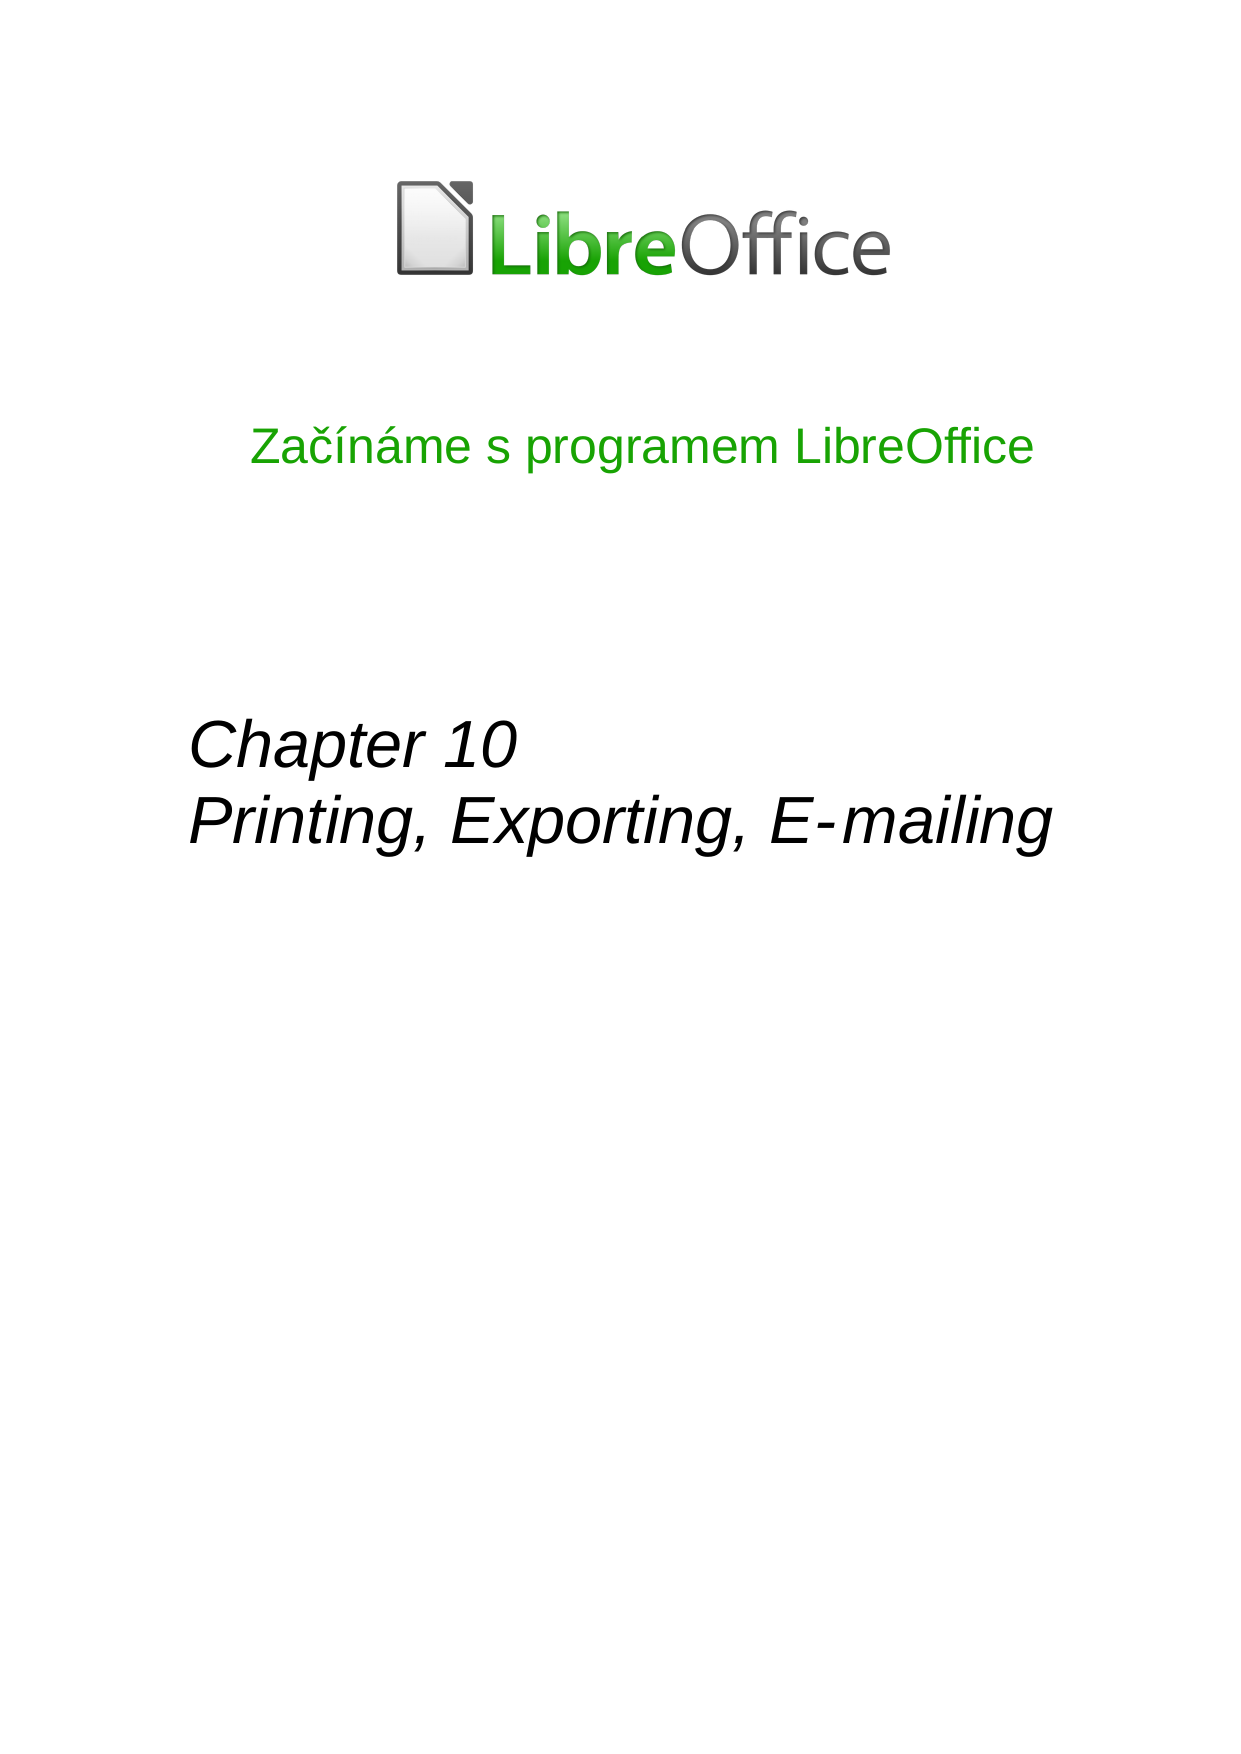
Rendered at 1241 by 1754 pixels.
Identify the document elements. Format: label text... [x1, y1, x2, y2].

text Začínáme s programem LibreOffice [188, 416, 1098, 474]
title Chapter 10 Printing, Exporting, E‑mailing [188, 705, 1098, 858]
picture [392, 177, 893, 282]
